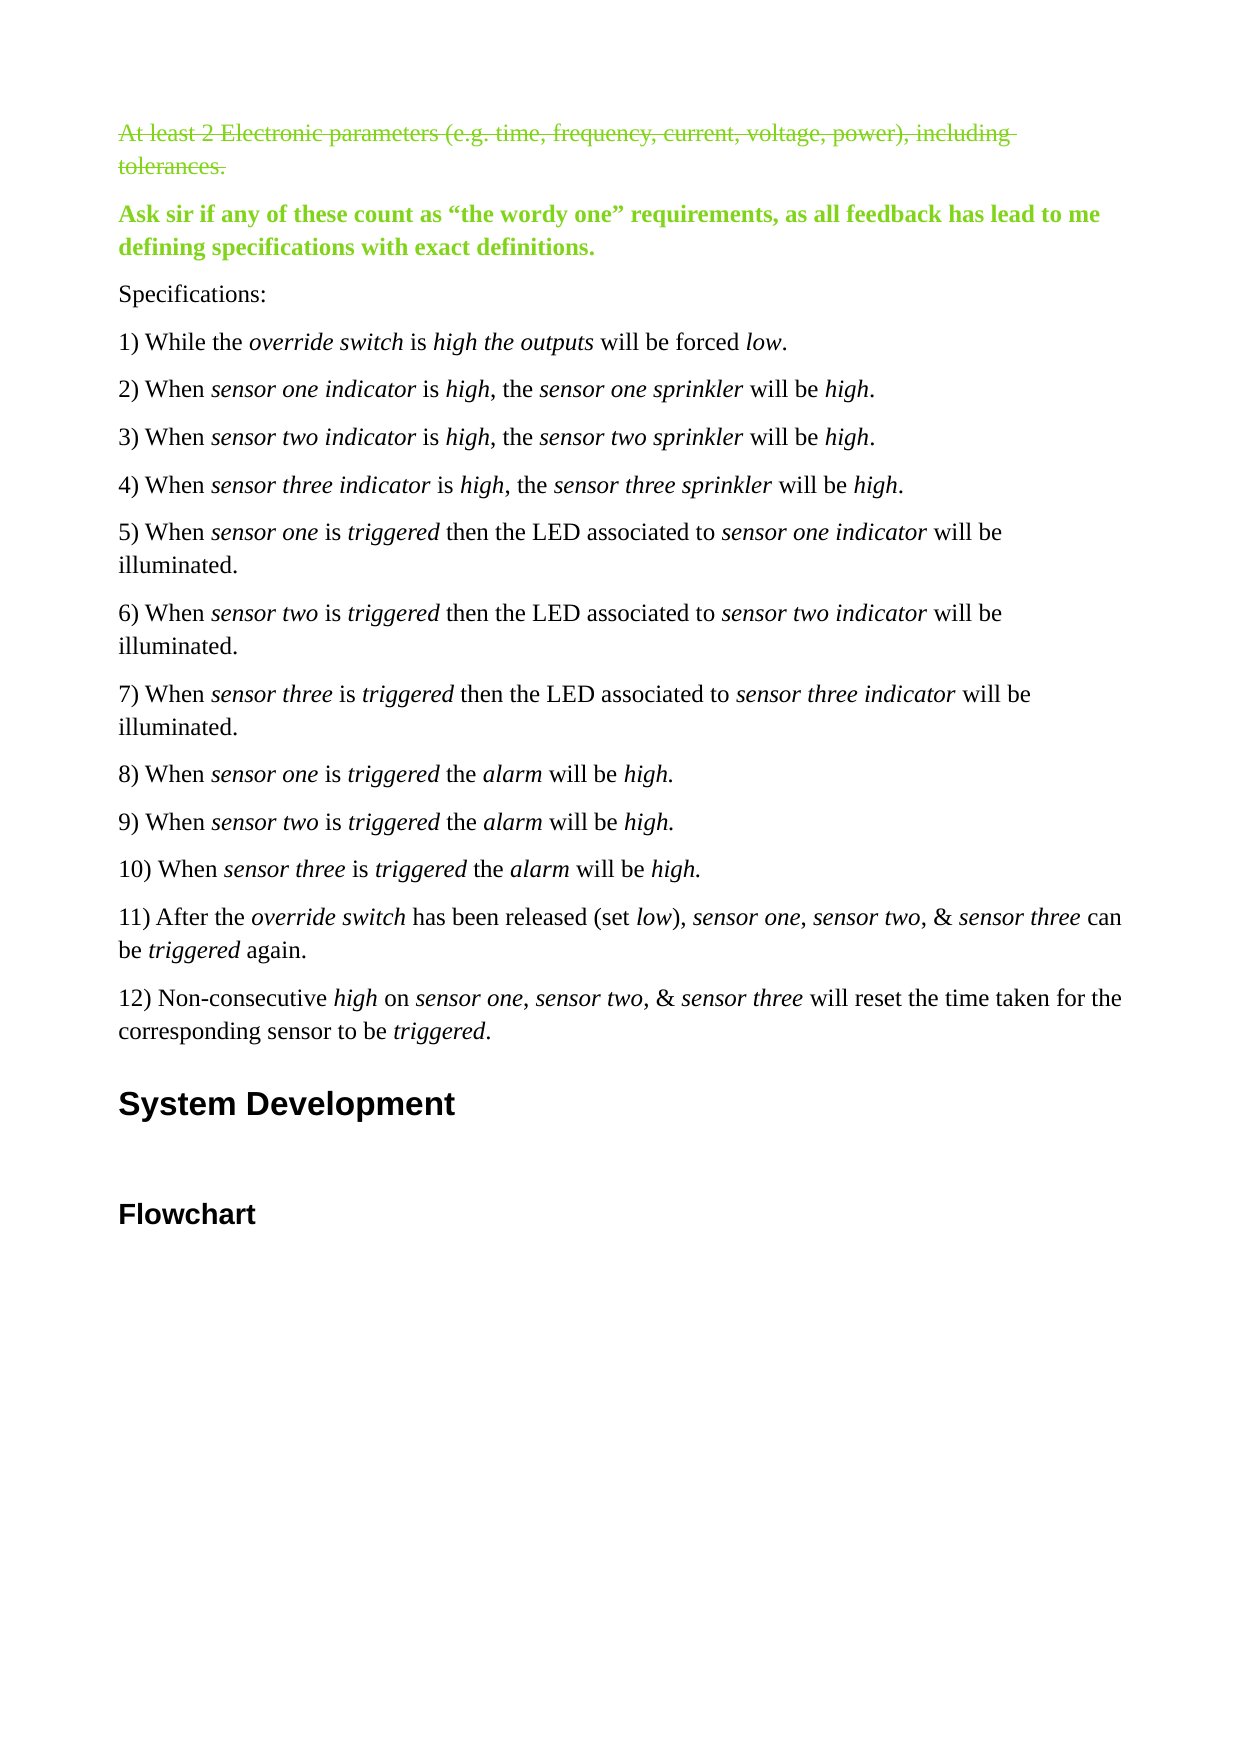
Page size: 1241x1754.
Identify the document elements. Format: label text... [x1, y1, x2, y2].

text 9) When sensor two is triggered the alarm will be high. [118, 807, 1122, 836]
text Ask sir if any of these count as “the wordy one” requirements, as all feedback has lead to me defining specifications with exact definitions. [118, 199, 1122, 261]
text 1) While the override switch is high the outputs will be forced low. [118, 327, 1122, 356]
text 10) When sensor three is triggered the alarm will be high. [118, 854, 1122, 883]
text 7) When sensor three is triggered then the LED associated to sensor three indicator will be illuminated. [118, 679, 1122, 740]
text 3) When sensor two indicator is high, the sensor two sprinkler will be high. [118, 422, 1122, 451]
subtitle Flowchart [118, 1197, 1122, 1231]
text 6) When sensor two is triggered then the LED associated to sensor two indicator will be illuminated. [118, 598, 1122, 660]
text At least 2 Electronic parameters (e.g. time, frequency, current, voltage, power), including tolerances. [118, 118, 1122, 180]
subtitle System Development [118, 1084, 1122, 1123]
text 2) When sensor one indicator is high, the sensor one sprinkler will be high. [118, 374, 1122, 403]
text 4) When sensor three indicator is high, the sensor three sprinkler will be high. [118, 470, 1122, 498]
text 5) When sensor one is triggered then the LED associated to sensor one indicator will be illuminated. [118, 517, 1122, 579]
text Specifications: [118, 279, 1122, 308]
text 12) Non-consecutive high on sensor one, sensor two, & sensor three will reset the time taken for the corresponding sensor to be triggered. [118, 983, 1122, 1044]
text 11) After the override switch has been released (set low), sensor one, sensor two, & sensor three can be triggered again. [118, 902, 1122, 964]
text 8) When sensor one is triggered the alarm will be high. [118, 759, 1122, 788]
